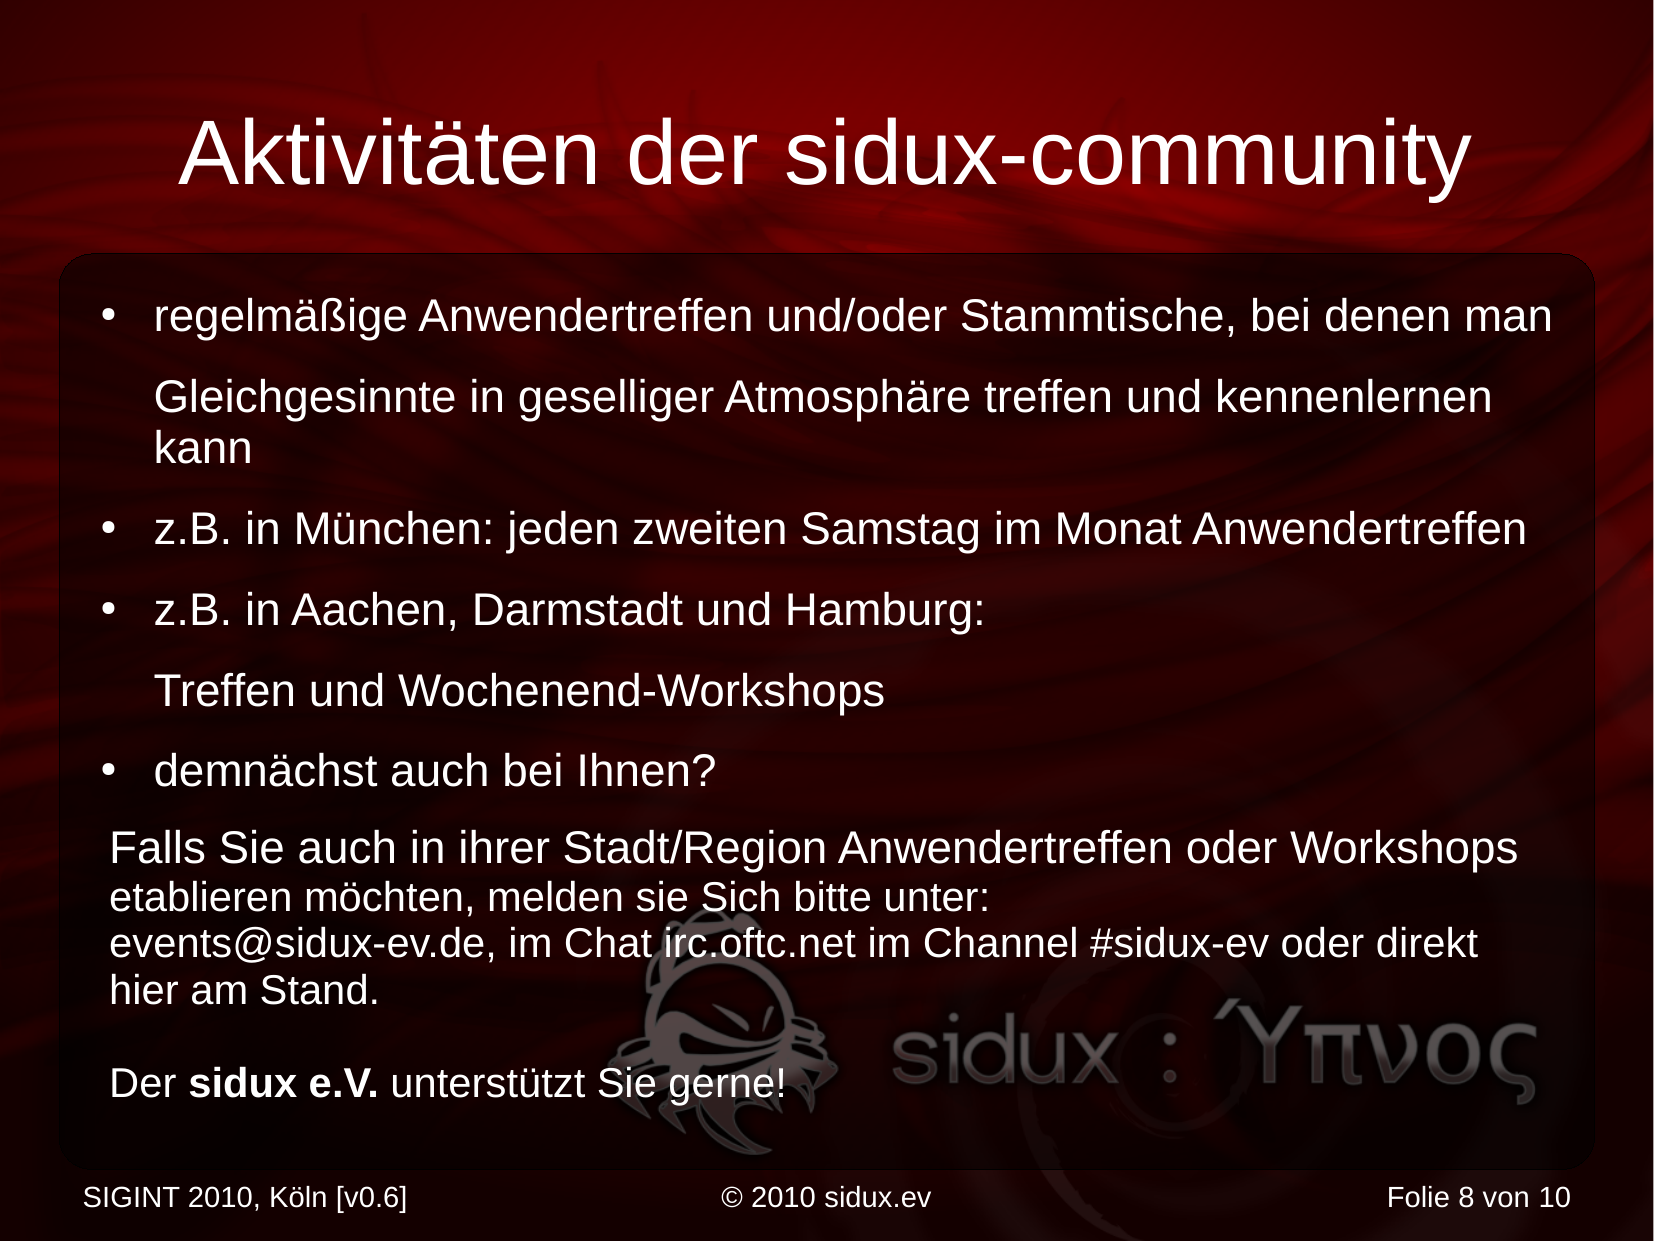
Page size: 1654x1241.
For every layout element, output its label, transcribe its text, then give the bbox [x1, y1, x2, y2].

title Aktivitäten der sidux-community [82, 49, 1571, 255]
picture [0, 0, 1654, 1241]
text_box [59, 253, 1595, 1170]
list regelmäßige Anwendertreffen und/oder Stammtische, bei denen man Gleichgesinnte in geselliger Atmosphäre treffen und kennenlernen kann z.B. in München: jeden zweiten Samstag im Monat Anwendertreffen z.B. in Aachen, Darmstadt und Hamburg: Treffen und Wochenend-Workshops demnächst auch bei Ihnen? [82, 290, 1571, 1109]
text_box Falls Sie auch in ihrer Stadt/Region Anwendertreffen oder Workshops etablieren möchten, melden sie Sich bitte unter: events@sidux-ev.de, im Chat irc.oftc.net im Channel #sidux-ev oder direkt hier am Stand. Der sidux e.V. unterstützt Sie gerne! [94, 815, 1571, 1160]
